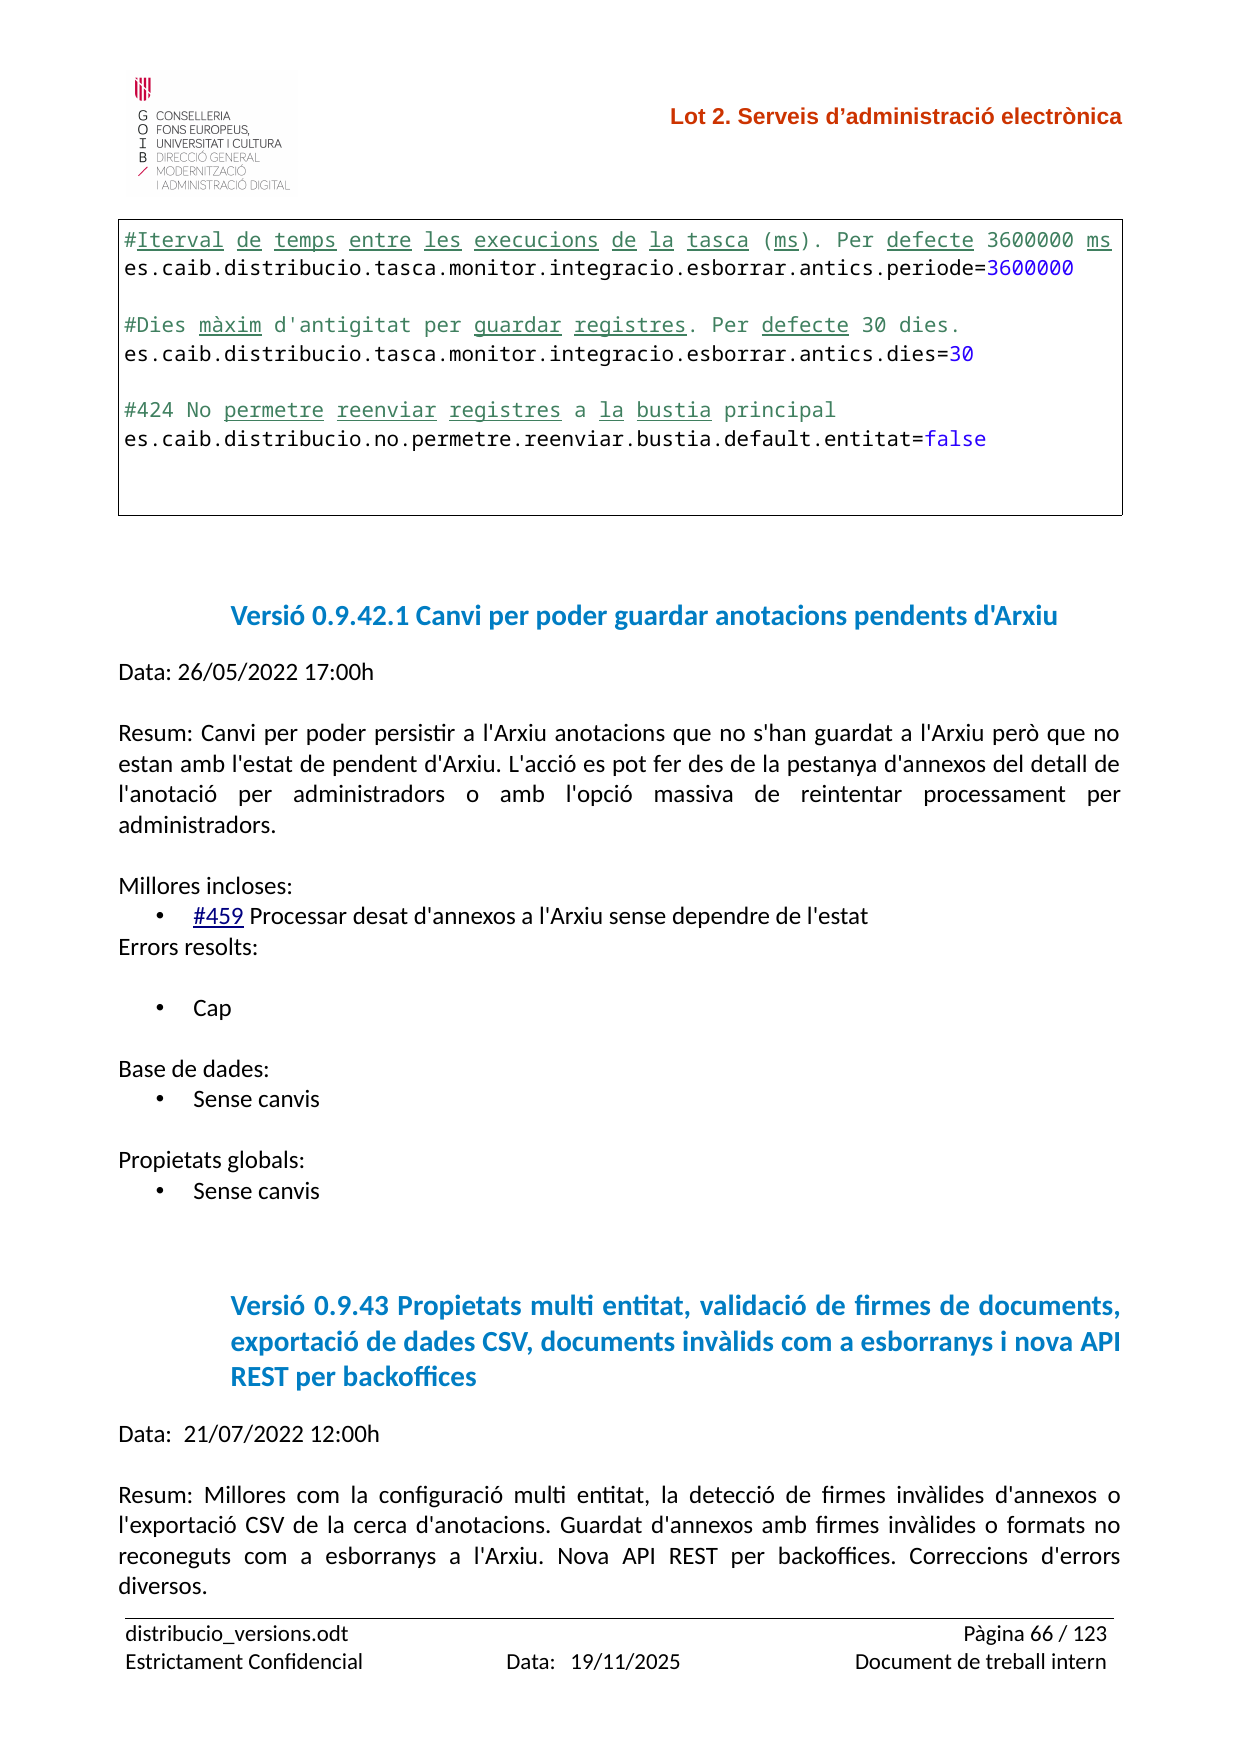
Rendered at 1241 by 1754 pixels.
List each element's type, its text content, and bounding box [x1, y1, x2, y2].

text Data: 26/05/2022 17:00h [118, 656, 1122, 687]
list Sense canvis [156, 1083, 1122, 1114]
subtitle Versió 0.9.42.1 Canvi per poder guardar anotacions pendents d'Arxiu [153, 597, 1122, 632]
text Data: 21/07/2022 12:00h [118, 1418, 1122, 1448]
text Millores incloses: [118, 870, 1122, 900]
text Errors resolts: [118, 931, 1122, 961]
list #459 Processar desat d'annexos a l'Arxiu sense dependre de l'estat [156, 900, 1122, 931]
list Cap [156, 992, 1122, 1022]
text Resum: Millores com la configuració multi entitat, la detecció de firmes invàlides d'annexos o l'exportació CSV de la cerca d'anotacions. Guardat d'annexos amb firmes invàlides o formats no reconeguts com a esborranys a l'Arxiu. Nova API REST per backoffices. Correccions d'errors diversos. [118, 1479, 1122, 1601]
subtitle Versió 0.9.43 Propietats multi entitat, validació de firmes de documents, exportació de dades CSV, documents invàlids com a esborranys i nova API REST per backoffices [153, 1287, 1122, 1394]
text Propietats globals: [118, 1144, 1122, 1175]
table_header #Iterval de temps entre les execucions de la tasca (ms). Per defecte 3600000 ms es.caib.distribucio.tasca.monitor.integracio.esborrar.antics.periode=3600000 #Dies màxim d'antigitat per guardar registres. Per defecte 30 dies. es.caib.distribucio.tasca.monitor.integracio.esborrar.antics.dies=30 #424 No permetre reenviar registres a la bustia principal es.caib.distribucio.no.permetre.reenviar.bustia.default.entitat=false [119, 220, 1122, 515]
picture [126, 70, 299, 197]
text Resum: Canvi per poder persistir a l'Arxiu anotacions que no s'han guardat a l'Arxiu però que no estan amb l'estat de pendent d'Arxiu. L'acció es pot fer des de la pestanya d'annexos del detall de l'anotació per administradors o amb l'opció massiva de reintentar processament per administradors. [118, 717, 1122, 839]
text Base de dades: [118, 1053, 1122, 1083]
list Sense canvis [156, 1175, 1122, 1206]
